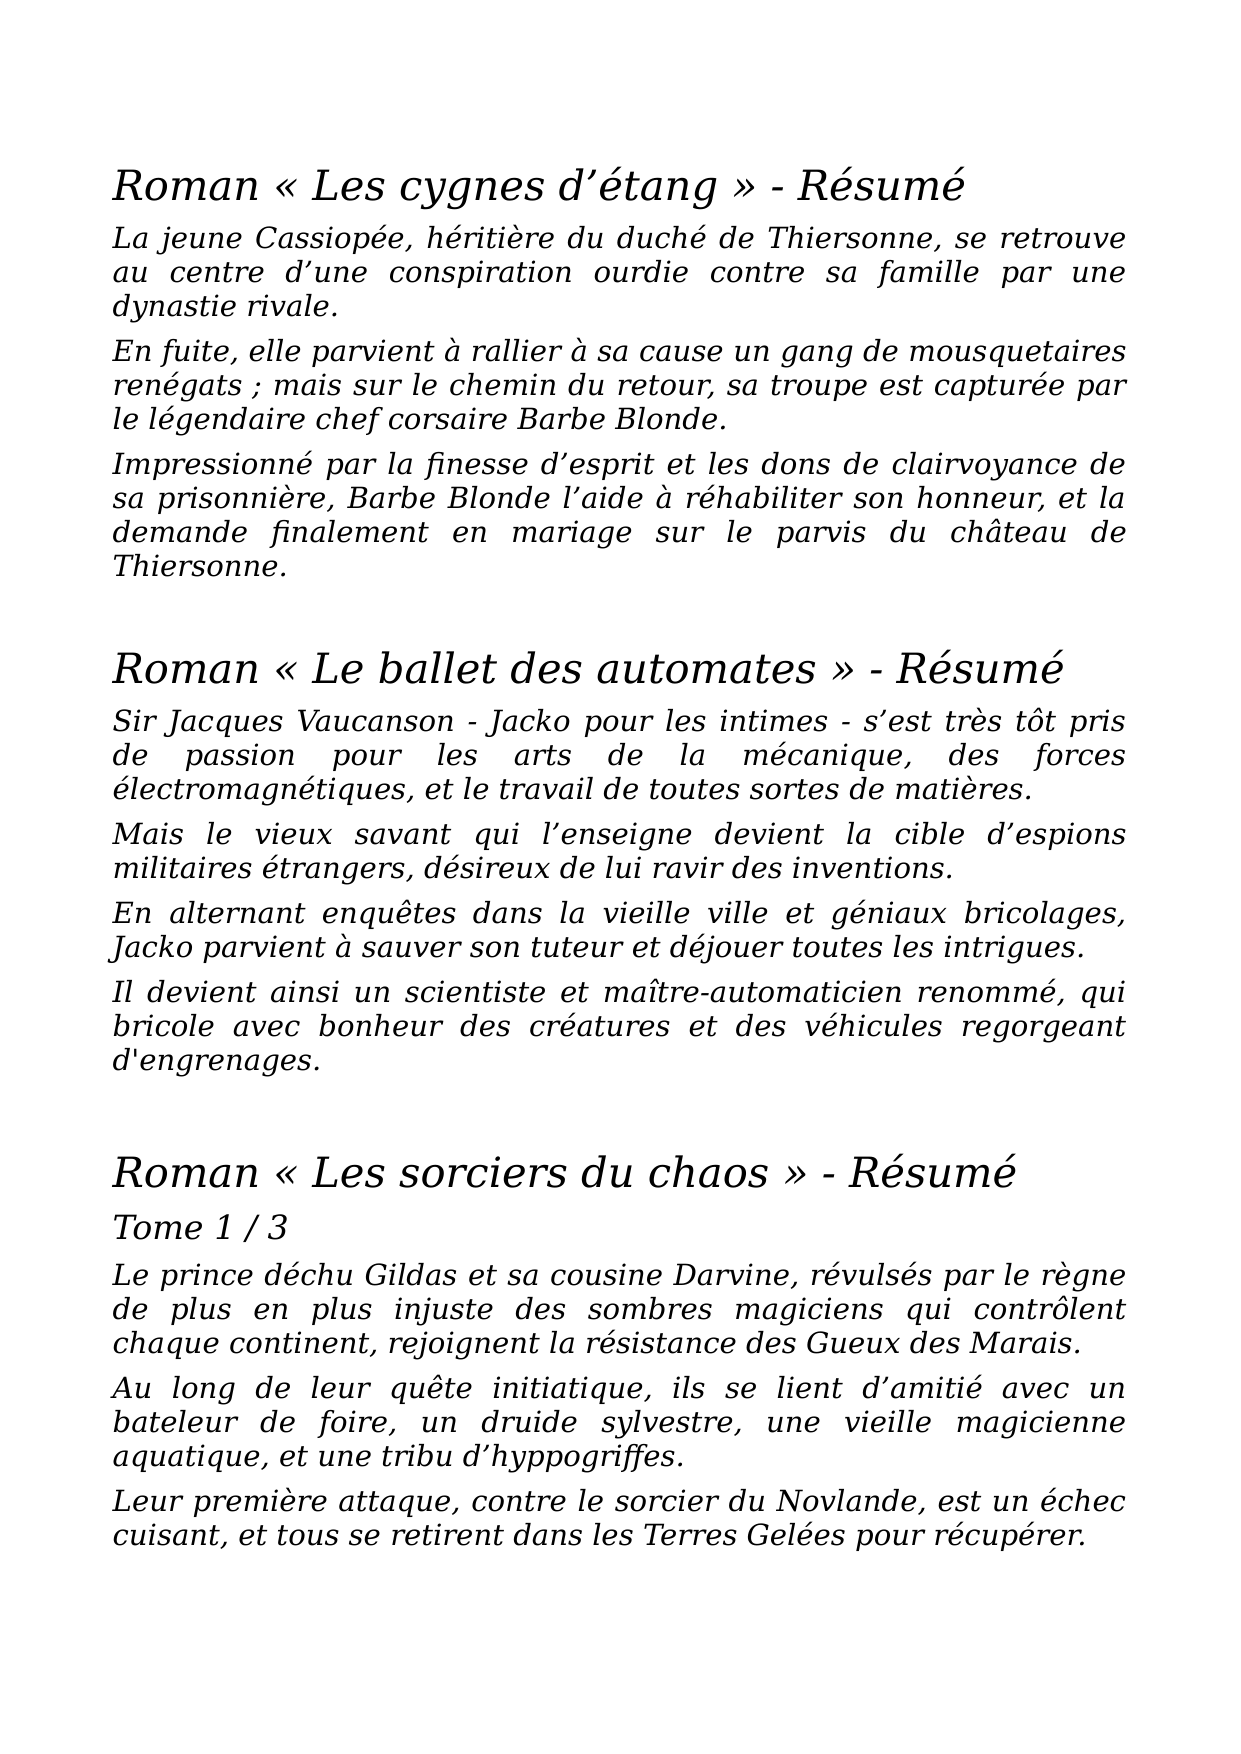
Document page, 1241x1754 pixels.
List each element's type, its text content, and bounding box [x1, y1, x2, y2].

text En alternant enquêtes dans la vieille ville et géniaux bricolages, Jacko parvient à sauver son tuteur et déjouer toutes les intrigues. [112, 897, 1128, 964]
text La jeune Cassiopée, héritière du duché de Thiersonne, se retrouve au centre d’une conspiration ourdie contre sa famille par une dynastie rivale. [112, 221, 1128, 323]
text Roman « Les cygnes d’étang » - Résumé [112, 161, 1128, 210]
text Au long de leur quête initiatique, ils se lient d’amitié avec un bateleur de foire, un druide sylvestre, une vieille magicienne aquatique, et une tribu d’hyppogriffes. [112, 1372, 1128, 1473]
text Il devient ainsi un scientiste et maître-automaticien renommé, qui bricole avec bonheur des créatures et des véhicules regorgeant d'engrenages. [112, 976, 1128, 1078]
text Le prince déchu Gildas et sa cousine Darvine, révulsés par le règne de plus en plus injuste des sombres magiciens qui contrôlent chaque continent, rejoignent la résistance des Gueux des Marais. [112, 1258, 1128, 1360]
text Tome 1 / 3 [112, 1208, 1128, 1247]
text En fuite, elle parvient à rallier à sa cause un gang de mousquetaires renégats ; mais sur le chemin du retour, sa troupe est capturée par le légendaire chef corsaire Barbe Blonde. [112, 334, 1128, 436]
text Impressionné par la finesse d’esprit et les dons de clairvoyance de sa prisonnière, Barbe Blonde l’aide à réhabiliter son honneur, et la demande finalement en mariage sur le parvis du château de Thiersonne. [112, 447, 1128, 583]
text Roman « Les sorciers du chaos » - Résumé [112, 1149, 1128, 1197]
text Roman « Le ballet des automates » - Résumé [112, 644, 1128, 693]
text Sir Jacques Vaucanson - Jacko pour les intimes - s’est très tôt pris de passion pour les arts de la mécanique, des forces électromagnétiques, et le travail de toutes sortes de matières. [112, 704, 1128, 806]
text Mais le vieux savant qui l’enseigne devient la cible d’espions militaires étrangers, désireux de lui ravir des inventions. [112, 817, 1128, 885]
text Leur première attaque, contre le sorcier du Novlande, est un échec cuisant, et tous se retirent dans les Terres Gelées pour récupérer. [112, 1485, 1128, 1553]
